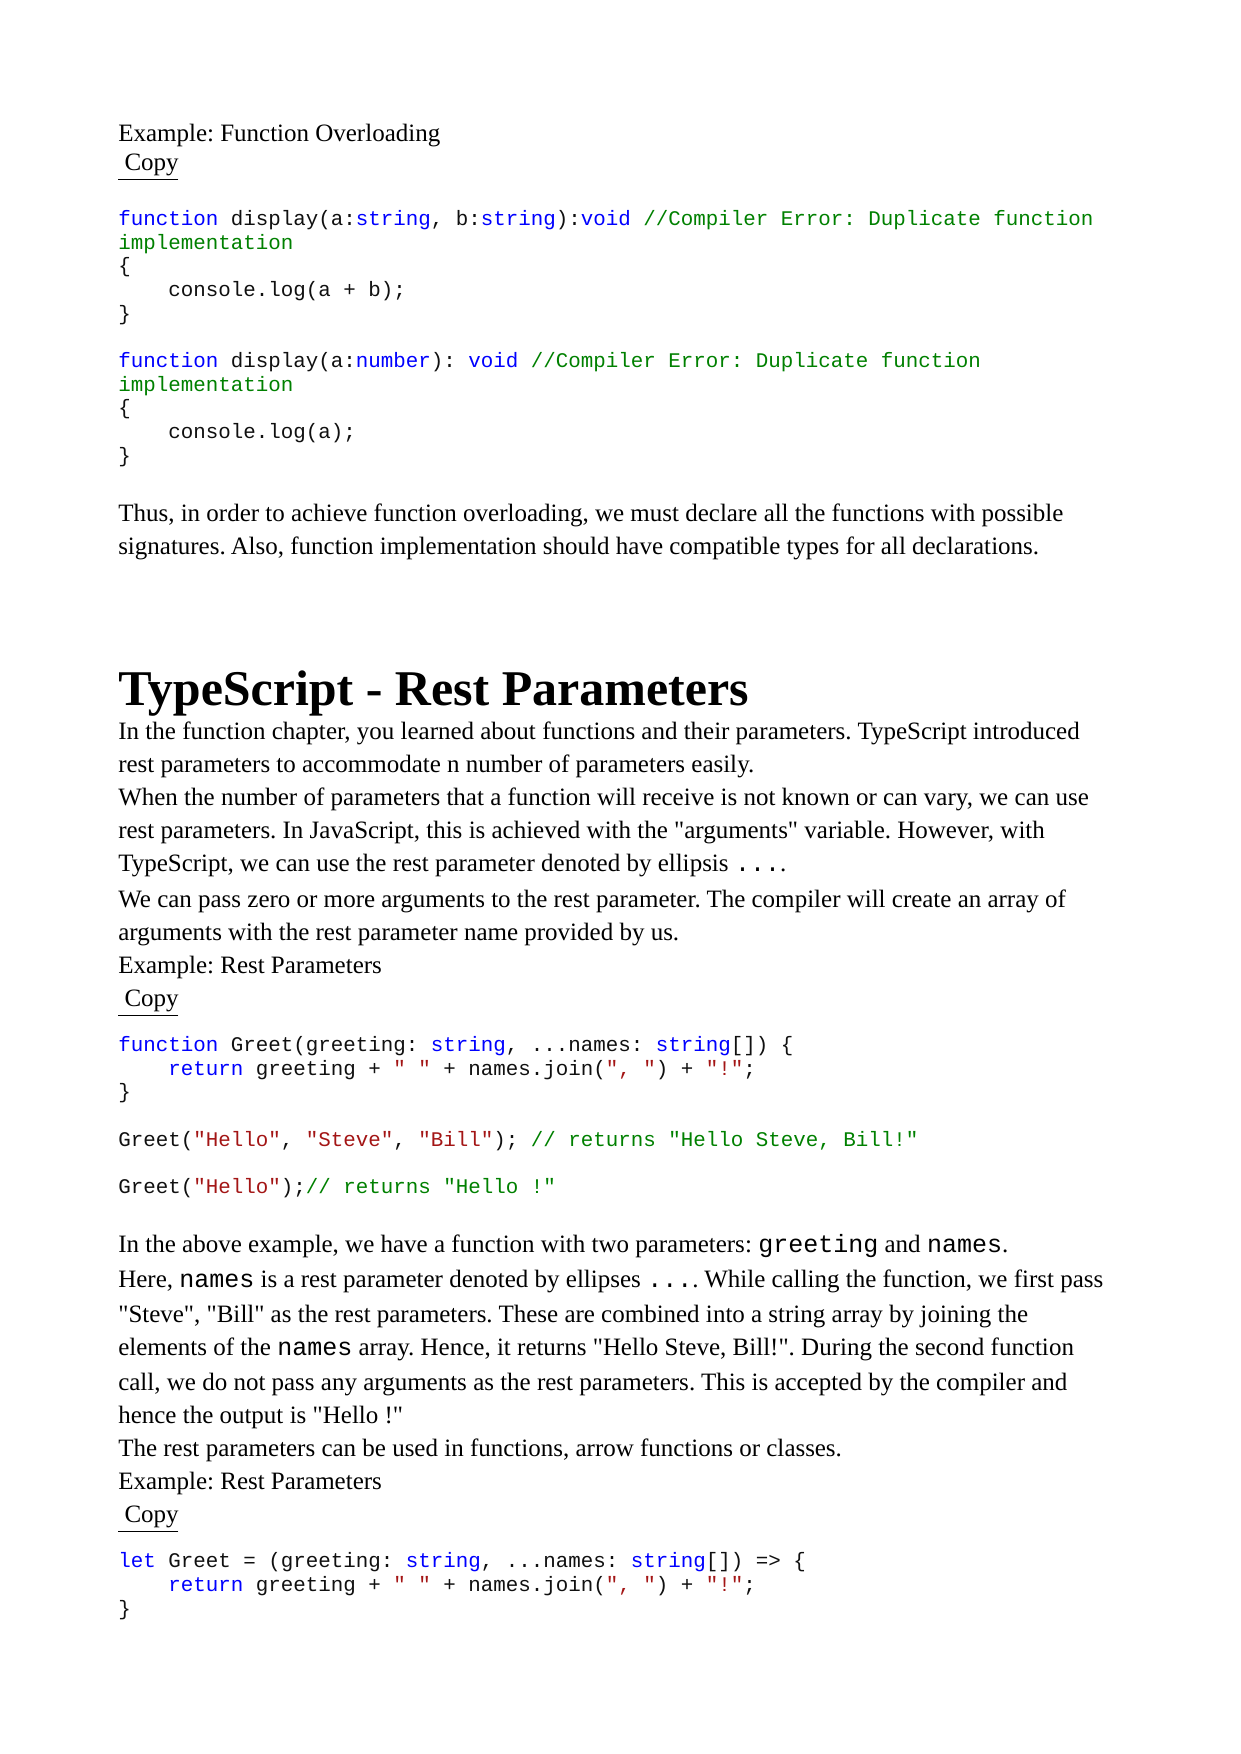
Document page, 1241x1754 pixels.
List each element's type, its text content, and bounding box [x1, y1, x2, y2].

text } [118, 1081, 1122, 1105]
text let Greet = (greeting: string, ...names: string[]) => { [118, 1551, 1122, 1574]
text The rest parameters can be used in functions, arrow functions or classes. [118, 1433, 1122, 1462]
text { [118, 397, 1122, 421]
text In the function chapter, you learned about functions and their parameters. TypeScript introduced rest parameters to accommodate n number of parameters easily. [118, 716, 1122, 778]
text } [118, 303, 1122, 326]
text { [118, 255, 1122, 279]
text In the above example, we have a function with two parameters: greeting and names. Here, names is a rest parameter denoted by ellipses .... While calling the function, we first pass "Steve", "Bill" as the rest parameters. These are combined into a string array by joining the elements of the names array. Hence, it returns "Hello Steve, Bill!". During the second function call, we do not pass any arguments as the rest parameters. This is accepted by the compiler and hence the output is "Hello !" [118, 1229, 1122, 1429]
text } [118, 444, 1122, 468]
text Greet("Hello", "Steve", "Bill"); // returns "Hello Steve, Bill!" [118, 1129, 1122, 1152]
subtitle TypeScript - Rest Parameters [118, 659, 1122, 716]
text Thus, in order to achieve function overloading, we must declare all the functions with possible signatures. Also, function implementation should have compatible types for all declarations. [118, 498, 1122, 559]
text Example: Rest Parameters [118, 950, 1122, 979]
text When the number of parameters that a function will receive is not known or can vary, we can use rest parameters. In JavaScript, this is achieved with the "arguments" variable. However, with TypeScript, we can use the rest parameter denoted by ellipsis .... [118, 782, 1122, 879]
text function Greet(greeting: string, ...names: string[]) { [118, 1034, 1122, 1058]
text We can pass zero or more arguments to the rest parameter. The compiler will create an array of arguments with the rest parameter name provided by us. [118, 884, 1122, 946]
text function display(a:string, b:string):void //Compiler Error: Duplicate function implementation [118, 208, 1122, 255]
text } [118, 1598, 1122, 1621]
text Example: Function Overloading [118, 118, 1122, 147]
text Copy [118, 983, 1122, 1015]
text return greeting + " " + names.join(", ") + "!"; [118, 1058, 1122, 1081]
text return greeting + " " + names.join(", ") + "!"; [118, 1574, 1122, 1598]
text Greet("Hello");// returns "Hello !" [118, 1176, 1122, 1199]
text Example: Rest Parameters [118, 1466, 1122, 1495]
text console.log(a); [118, 421, 1122, 444]
text console.log(a + b); [118, 279, 1122, 303]
text function display(a:number): void //Compiler Error: Duplicate function implementation [118, 350, 1122, 397]
text Copy [118, 147, 1122, 179]
text Copy [118, 1499, 1122, 1531]
